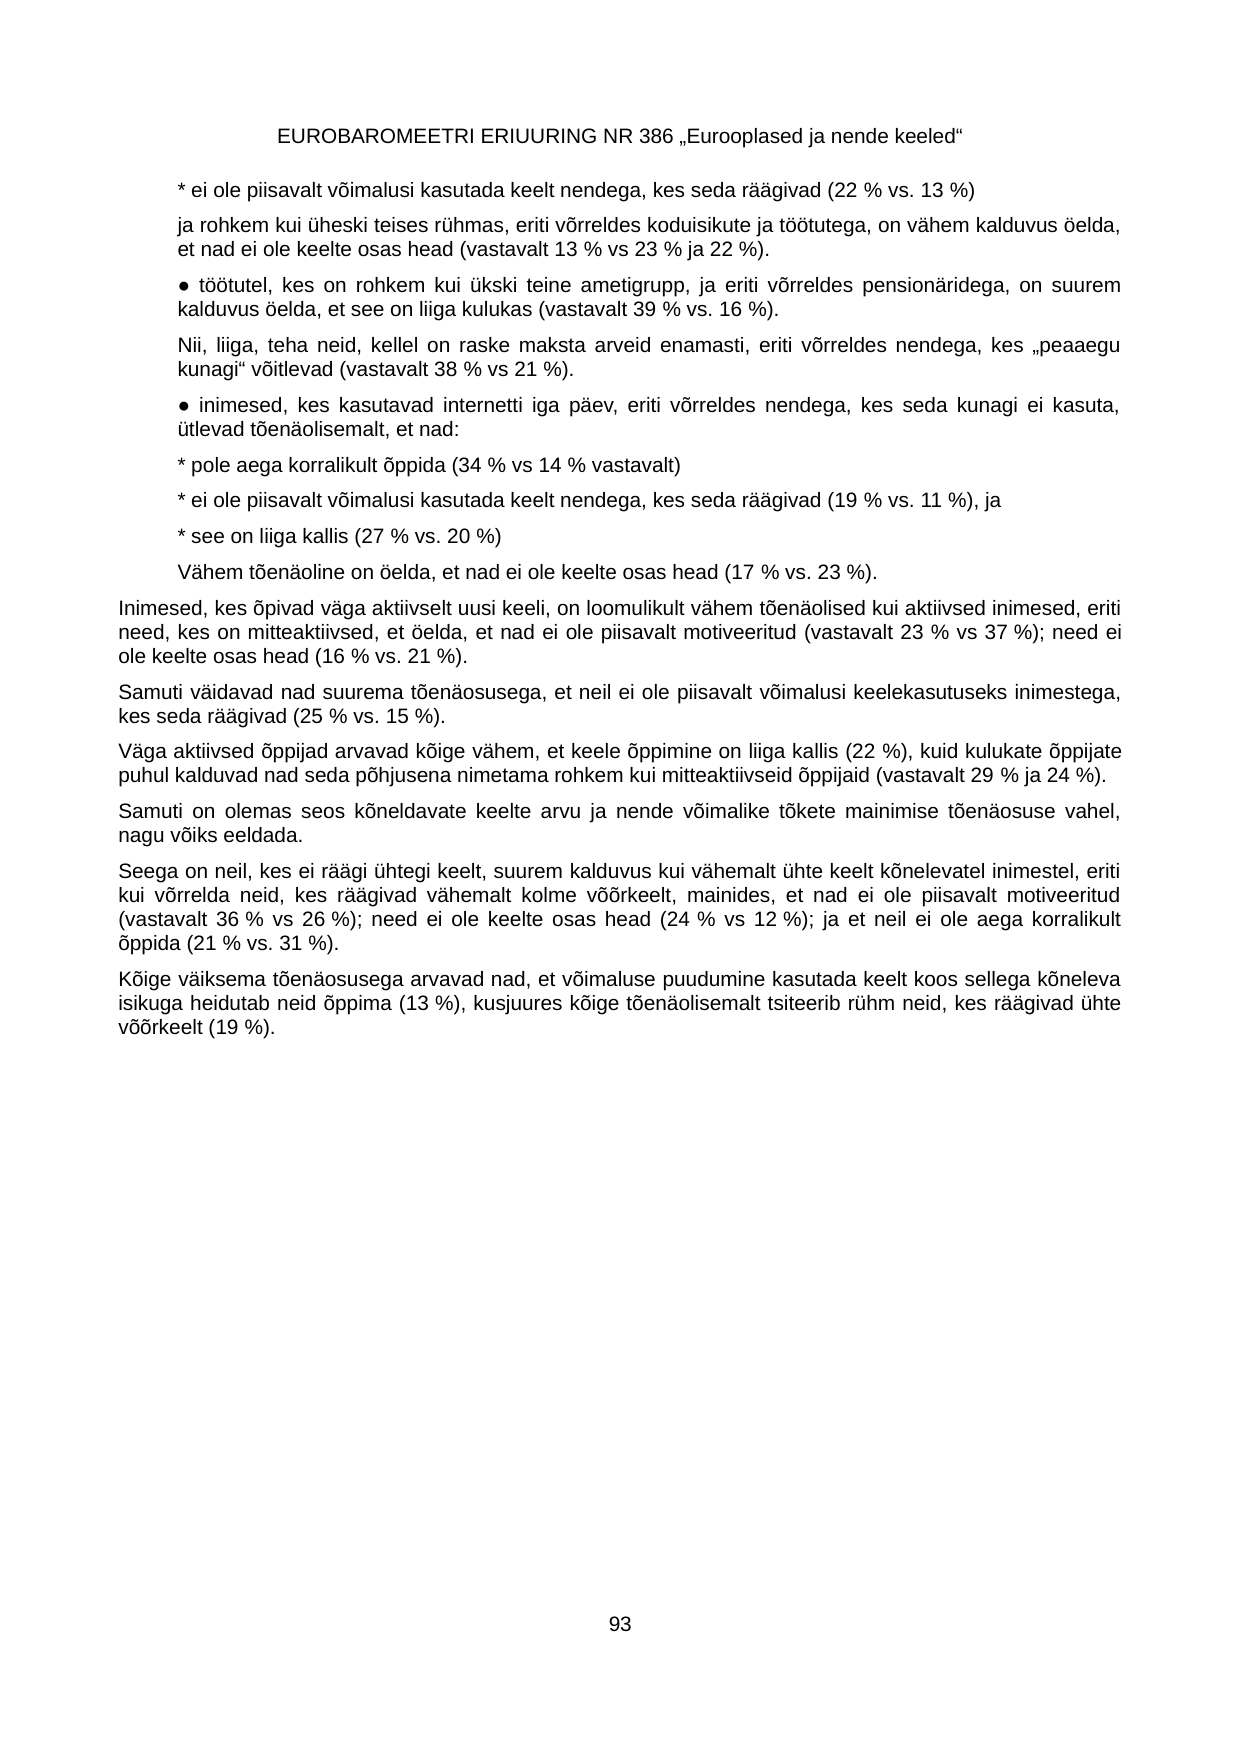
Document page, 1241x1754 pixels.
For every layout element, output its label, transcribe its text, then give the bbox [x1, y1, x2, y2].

text Vähem tõenäoline on öelda, et nad ei ole keelte osas head (17 % vs. 23 %). [177, 560, 1122, 584]
text ja rohkem kui üheski teises rühmas, eriti võrreldes koduisikute ja töötutega, on vähem kalduvus öelda, et nad ei ole keelte osas head (vastavalt 13 % vs 23 % ja 22 %). [177, 213, 1122, 261]
text Väga aktiivsed õppijad arvavad kõige vähem, et keele õppimine on liiga kallis (22 %), kuid kulukate õppijate puhul kalduvad nad seda põhjusena nimetama rohkem kui mitteaktiivseid õppijaid (vastavalt 29 % ja 24 %). [118, 739, 1122, 787]
text Seega on neil, kes ei räägi ühtegi keelt, suurem kalduvus kui vähemalt ühte keelt kõnelevatel inimestel, eriti kui võrrelda neid, kes räägivad vähemalt kolme võõrkeelt, mainides, et nad ei ole piisavalt motiveeritud (vastavalt 36 % vs 26 %); need ei ole keelte osas head (24 % vs 12 %); ja et neil ei ole aega korralikult õppida (21 % vs. 31 %). [118, 859, 1122, 955]
text Samuti on olemas seos kõneldavate keelte arvu ja nende võimalike tõkete mainimise tõenäosuse vahel, nagu võiks eeldada. [118, 799, 1122, 847]
text Nii, liiga, teha neid, kellel on raske maksta arveid enamasti, eriti võrreldes nendega, kes „peaaegu kunagi“ võitlevad (vastavalt 38 % vs 21 %). [177, 333, 1122, 381]
text * see on liiga kallis (27 % vs. 20 %) [177, 524, 1122, 548]
text Inimesed, kes õpivad väga aktiivselt uusi keeli, on loomulikult vähem tõenäolised kui aktiivsed inimesed, eriti need, kes on mitteaktiivsed, et öelda, et nad ei ole piisavalt motiveeritud (vastavalt 23 % vs 37 %); need ei ole keelte osas head (16 % vs. 21 %). [118, 596, 1122, 668]
text ● töötutel, kes on rohkem kui ükski teine ametigrupp, ja eriti võrreldes pensionäridega, on suurem kalduvus öelda, et see on liiga kulukas (vastavalt 39 % vs. 16 %). [177, 273, 1122, 321]
text * ei ole piisavalt võimalusi kasutada keelt nendega, kes seda räägivad (22 % vs. 13 %) [177, 177, 1122, 201]
text * ei ole piisavalt võimalusi kasutada keelt nendega, kes seda räägivad (19 % vs. 11 %), ja [177, 488, 1122, 512]
text ● inimesed, kes kasutavad internetti iga päev, eriti võrreldes nendega, kes seda kunagi ei kasuta, ütlevad tõenäolisemalt, et nad: [177, 393, 1122, 441]
text * pole aega korralikult õppida (34 % vs 14 % vastavalt) [177, 452, 1122, 476]
text Kõige väiksema tõenäosusega arvavad nad, et võimaluse puudumine kasutada keelt koos sellega kõneleva isikuga heidutab neid õppima (13 %), kusjuures kõige tõenäolisemalt tsiteerib rühm neid, kes räägivad ühte võõrkeelt (19 %). [118, 967, 1122, 1038]
text Samuti väidavad nad suurema tõenäosusega, et neil ei ole piisavalt võimalusi keelekasutuseks inimestega, kes seda räägivad (25 % vs. 15 %). [118, 679, 1122, 727]
